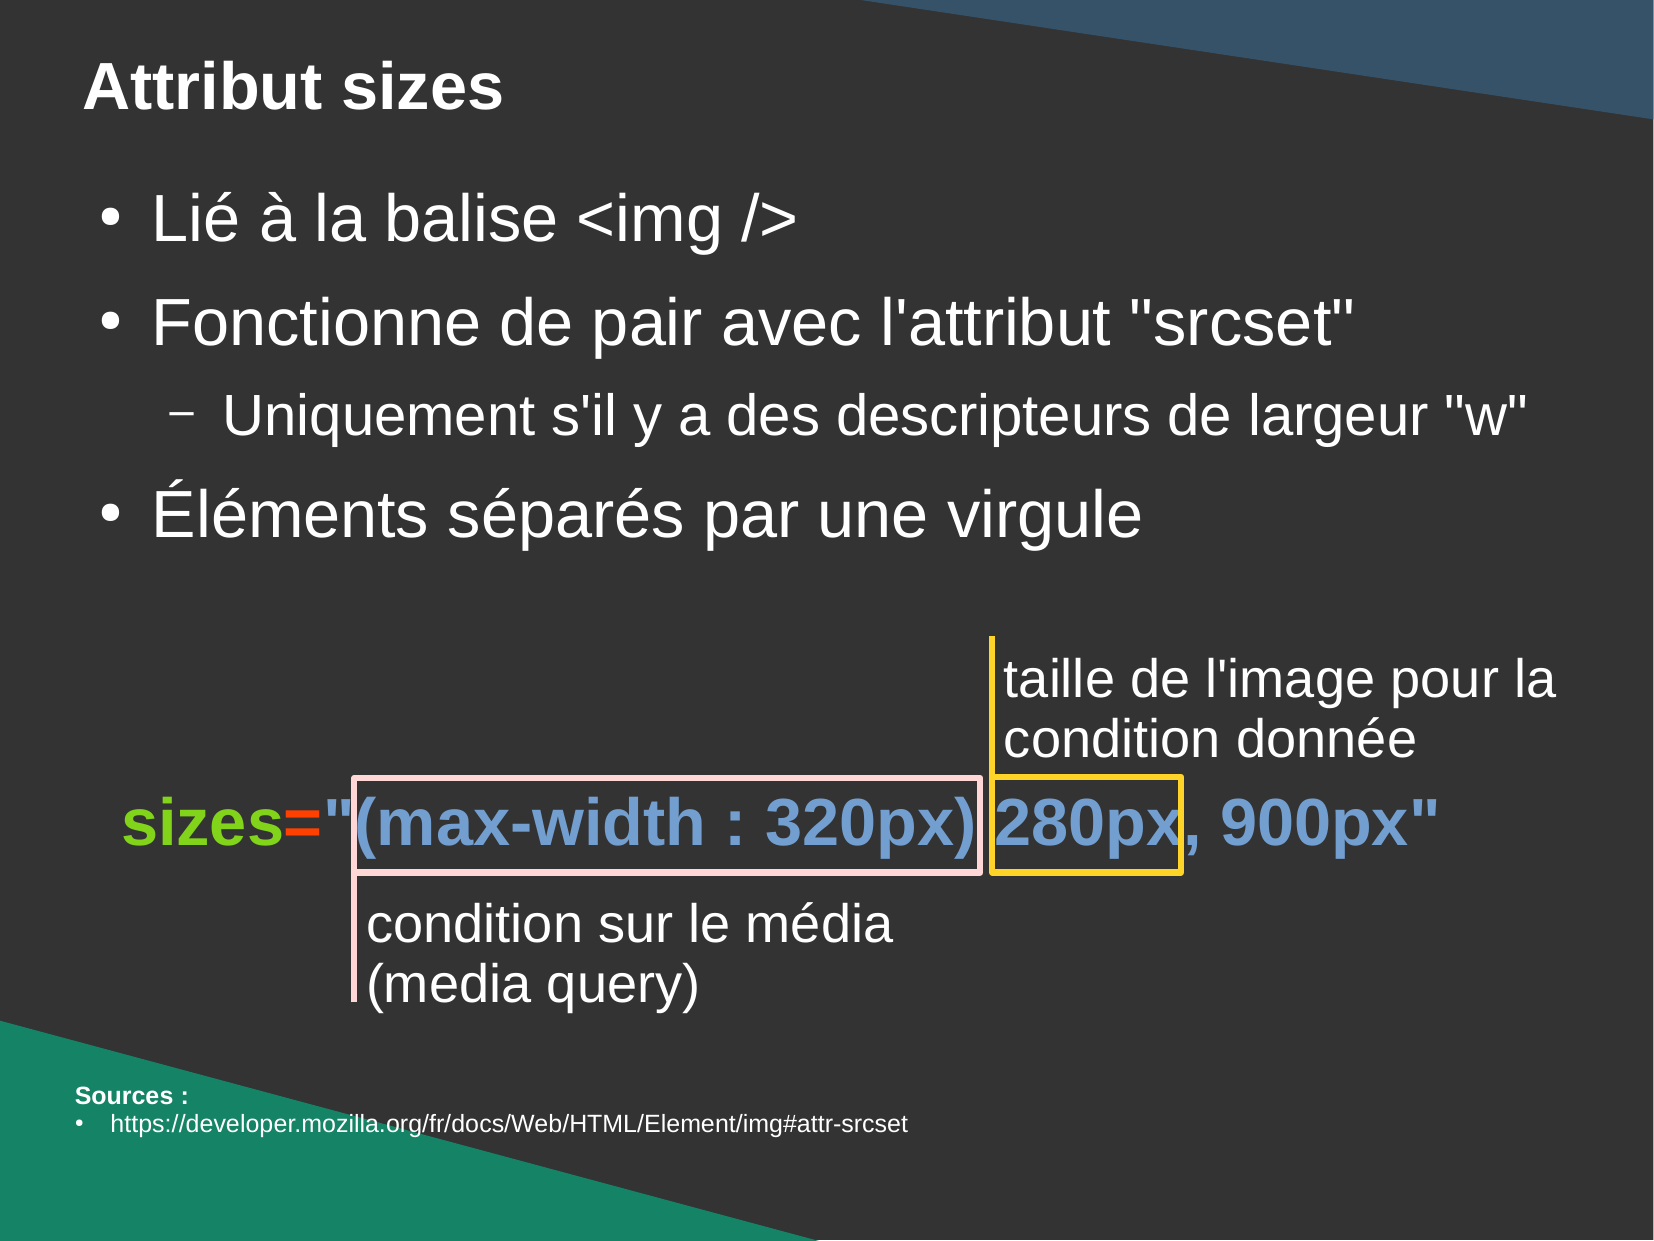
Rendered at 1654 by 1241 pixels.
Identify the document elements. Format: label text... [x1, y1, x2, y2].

text_box sizes="(max-width : 320px) 280px, 900px" [357, 777, 1560, 943]
list Lié à la balise <img /> Fonctionne de pair avec l'attribut "srcset" Uniquement s'il y a des descripteurs de largeur "w" Éléments séparés par une virgule [80, 180, 1605, 567]
text_box sizes="(max-width : 320px) 280px, 900px" [995, 780, 1178, 869]
text_box [0, 1020, 199, 1241]
title Attribut sizes [82, 49, 1571, 162]
title taille de l'image pour la condition donnée [1003, 648, 1630, 770]
text_box sizes="(max-width : 320px) 280px, 900px" [357, 781, 977, 869]
text_box Sources : https://developer.mozilla.org/fr/docs/Web/HTML/Element/img#attr-srcset [60, 1074, 1546, 1241]
title condition sur le média (media query) [366, 893, 993, 1015]
text_box [860, 0, 1654, 120]
text_box sizes="(max-width : 320px) 280px, 900px" [106, 777, 351, 943]
